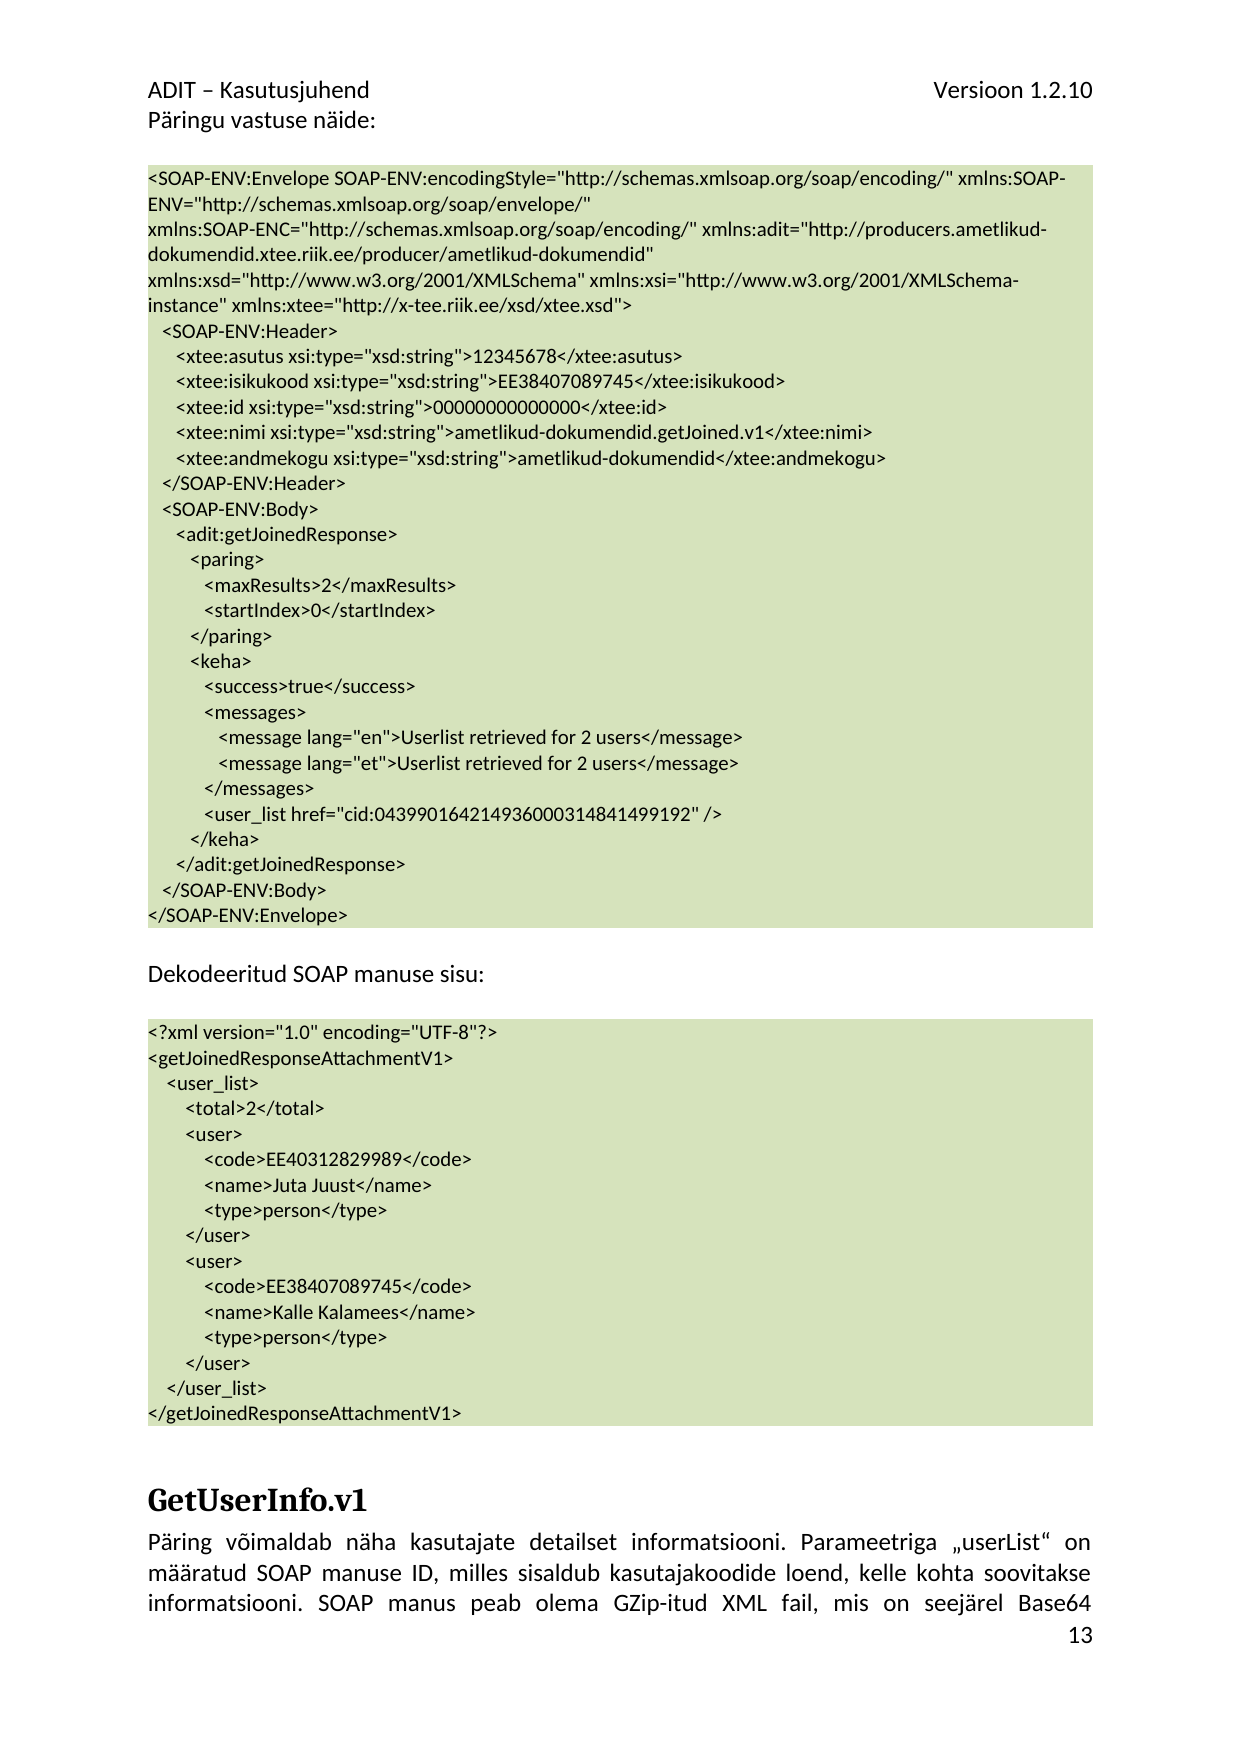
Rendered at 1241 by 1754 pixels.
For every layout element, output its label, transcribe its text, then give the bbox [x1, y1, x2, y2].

text Päring võimaldab näha kasutajate detailset informatsiooni. Parameetriga „userList“ on määratud SOAP manuse ID, milles sisaldub kasutajakoodide loend, kelle kohta soovitakse informatsiooni. SOAP manus peab olema GZip-itud XML fail, mis on seejärel Base64 [148, 1526, 1093, 1618]
text <paring> [148, 547, 1093, 572]
text <code>EE40312829989</code> [148, 1146, 1093, 1172]
text <xtee:nimi xsi:type="xsd:string">ametlikud-dokumendid.getJoined.v1</xtee:nimi> [148, 419, 1093, 445]
text <startIndex>0</startIndex> [148, 597, 1093, 623]
text </messages> [148, 775, 1093, 801]
text <SOAP-ENV:Envelope SOAP-ENV:encodingStyle="http://schemas.xmlsoap.org/soap/encoding/" xmlns:SOAP-ENV="http://schemas.xmlsoap.org/soap/envelope/" xmlns:SOAP-ENC="http://schemas.xmlsoap.org/soap/encoding/" xmlns:adit="http://producers.ametlikud-dokumendid.xtee.riik.ee/producer/ametlikud-dokumendid" xmlns:xsd="http://www.w3.org/2001/XMLSchema" xmlns:xsi="http://www.w3.org/2001/XMLSchema-instance" xmlns:xtee="http://x-tee.riik.ee/xsd/xtee.xsd"> [148, 165, 1093, 318]
text <SOAP-ENV:Body> [148, 496, 1093, 521]
text <adit:getJoinedResponse> [148, 521, 1093, 547]
text <keha> [148, 648, 1093, 674]
text </user> [148, 1223, 1093, 1248]
text <type>person</type> [148, 1197, 1093, 1223]
text <user_list> [148, 1070, 1093, 1096]
text <maxResults>2</maxResults> [148, 572, 1093, 597]
text Dekodeeritud SOAP manuse sisu: [148, 958, 1093, 989]
text </keha> [148, 826, 1093, 852]
text <total>2</total> [148, 1096, 1093, 1121]
text </getJoinedResponseAttachmentV1> [148, 1401, 1093, 1426]
text </user> [148, 1350, 1093, 1375]
text <getJoinedResponseAttachmentV1> [148, 1045, 1093, 1070]
text <name>Kalle Kalamees</name> [148, 1299, 1093, 1324]
text </adit:getJoinedResponse> [148, 852, 1093, 877]
text <code>EE38407089745</code> [148, 1273, 1093, 1299]
text <xtee:andmekogu xsi:type="xsd:string">ametlikud-dokumendid</xtee:andmekogu> [148, 445, 1093, 470]
text <name>Juta Juust</name> [148, 1172, 1093, 1197]
text <message lang="en">Userlist retrieved for 2 users</message> [148, 724, 1093, 750]
text <SOAP-ENV:Header> [148, 318, 1093, 343]
text </paring> [148, 623, 1093, 648]
text Päringu vastuse näide: [148, 104, 1093, 135]
text <?xml version="1.0" encoding="UTF-8"?> [148, 1019, 1093, 1045]
text <xtee:isikukood xsi:type="xsd:string">EE38407089745</xtee:isikukood> [148, 369, 1093, 394]
text </user_list> [148, 1375, 1093, 1401]
text <messages> [148, 699, 1093, 724]
text <xtee:id xsi:type="xsd:string">00000000000000</xtee:id> [148, 394, 1093, 419]
text <user_list href="cid:043990164214936000314841499192" /> [148, 801, 1093, 826]
text <type>person</type> [148, 1324, 1093, 1350]
text <xtee:asutus xsi:type="xsd:string">12345678</xtee:asutus> [148, 343, 1093, 369]
subtitle GetUserInfo.v1 [148, 1482, 1093, 1520]
text </SOAP-ENV:Header> [148, 470, 1093, 496]
text <success>true</success> [148, 674, 1093, 699]
text </SOAP-ENV:Body> [148, 877, 1093, 902]
text </SOAP-ENV:Envelope> [148, 902, 1093, 928]
text <message lang="et">Userlist retrieved for 2 users</message> [148, 750, 1093, 775]
text <user> [148, 1248, 1093, 1273]
text <user> [148, 1121, 1093, 1146]
